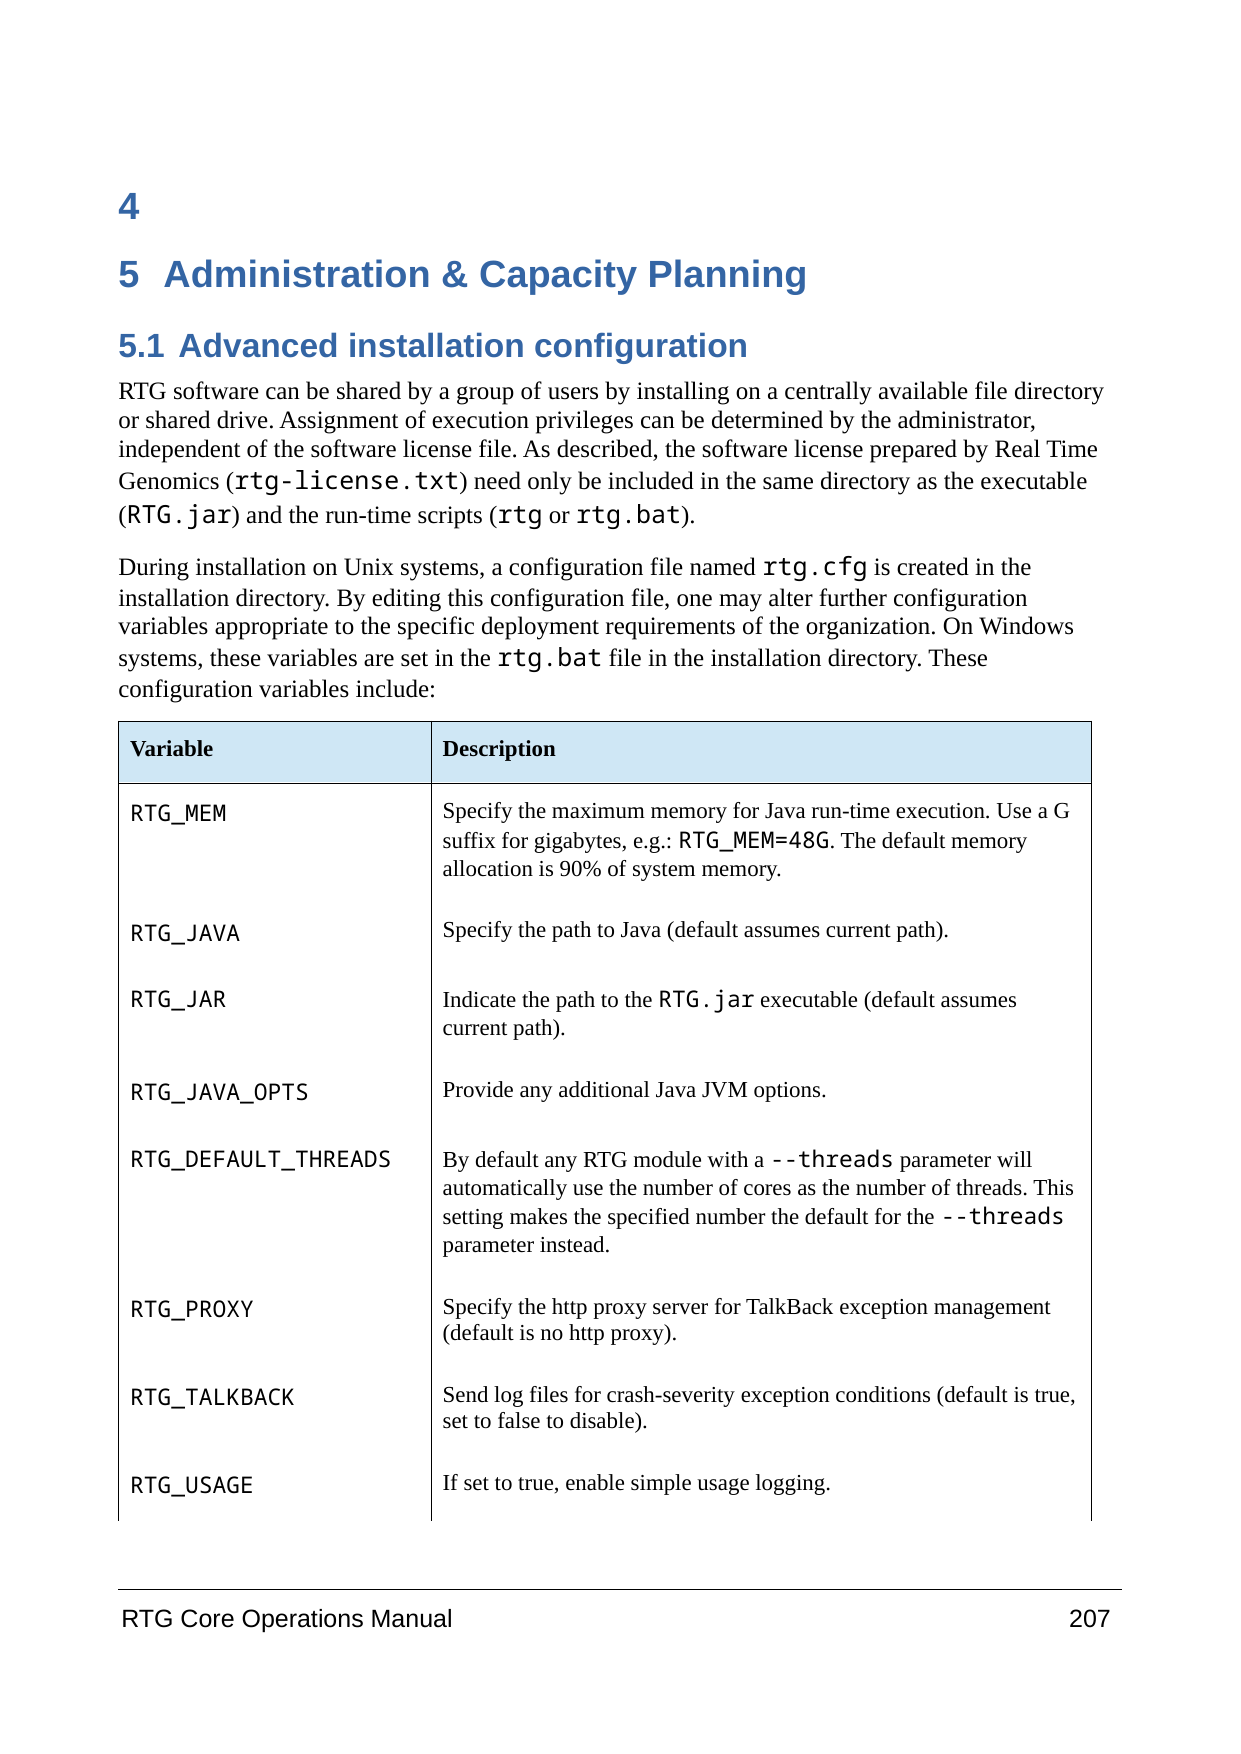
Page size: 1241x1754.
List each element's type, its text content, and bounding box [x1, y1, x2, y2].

table_cell RTG_JAVA_OPTS [119, 1061, 431, 1128]
table_cell RTG_USAGE [119, 1454, 431, 1521]
table_cell RTG_PROXY [119, 1278, 431, 1366]
table_cell RTG_JAR [119, 968, 431, 1061]
table_cell RTG_DEFAULT_THREADS [119, 1128, 431, 1278]
text RTG software can be shared by a group of users by installing on a centrally available file directory or shared drive. Assignment of execution privileges can be determined by the administrator, independent of the software license file. As described, the software license prepared by Real Time Genomics (rtg-license.txt) need only be included in the same directory as the executable (RTG.jar) and the run-time scripts (rtg or rtg.bat). [118, 376, 1122, 531]
text During installation on Unix systems, a configuration file named rtg.cfg is created in the installation directory. By editing this configuration file, one may alter further configuration variables appropriate to the specific deployment requirements of the organization. On Windows systems, these variables are set in the rtg.bat file in the installation directory. These configuration variables include: [118, 548, 1122, 703]
table_header Description [432, 722, 1091, 782]
table_cell Specify the http proxy server for TalkBack exception management (default is no http proxy). [432, 1278, 1091, 1366]
table_cell RTG_MEM [119, 784, 431, 902]
table_cell If set to true, enable simple usage logging. [432, 1454, 1091, 1521]
table_cell Specify the path to Java (default assumes current path). [432, 902, 1091, 968]
table_cell RTG_JAVA [119, 902, 431, 968]
table_cell Provide any additional Java JVM options. [432, 1061, 1091, 1128]
table_cell By default any RTG module with a --threads parameter will automatically use the number of cores as the number of threads. This setting makes the specified number the default for the --threads parameter instead. [432, 1128, 1091, 1278]
subtitle Advanced installation configuration [118, 325, 1122, 364]
table_cell RTG_TALKBACK [119, 1366, 431, 1454]
subtitle Administration & Capacity Planning [118, 252, 1122, 296]
table_cell Specify the maximum memory for Java run-time execution. Use a G suffix for gigabytes, e.g.: RTG_MEM=48G. The default memory allocation is 90% of system memory. [432, 784, 1091, 902]
table_header Variable [119, 722, 431, 782]
table_cell Indicate the path to the RTG.jar executable (default assumes current path). [432, 968, 1091, 1061]
table_cell Send log files for crash-severity exception conditions (default is true, set to false to disable). [432, 1366, 1091, 1454]
